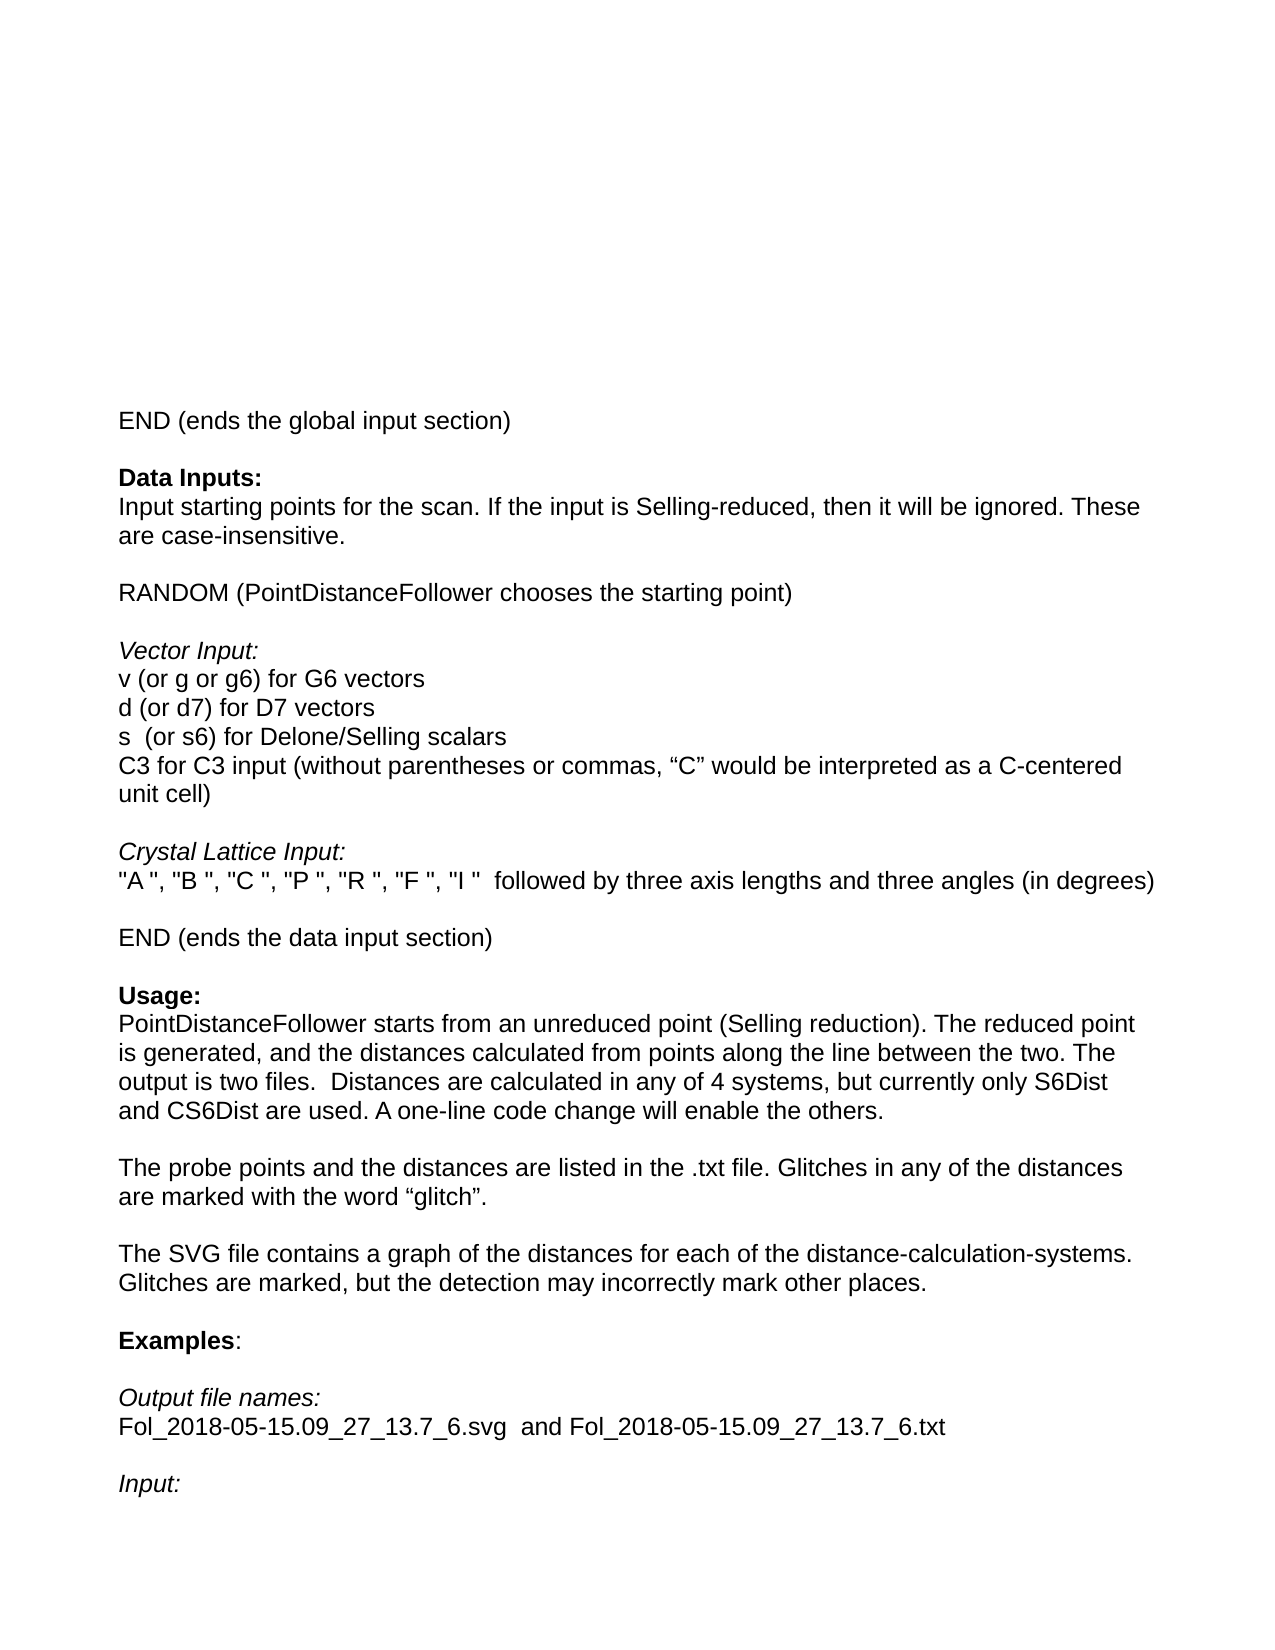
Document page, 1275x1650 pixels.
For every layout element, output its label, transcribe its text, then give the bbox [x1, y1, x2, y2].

text s (or s6) for Delone/Selling scalars [118, 722, 1157, 751]
text C3 for C3 input (without parentheses or commas, “C” would be interpreted as a C-centered unit cell) [118, 751, 1157, 808]
text Examples: [118, 1326, 1157, 1354]
text Input: [118, 1469, 1157, 1498]
text Data Inputs: [118, 463, 1157, 492]
text Fol_2018-05-15.09_27_13.7_6.svg and Fol_2018-05-15.09_27_13.7_6.txt [118, 1412, 1157, 1441]
text Vector Input: [118, 636, 1157, 664]
text The SVG file contains a graph of the distances for each of the distance-calculation-systems. Glitches are marked, but the detection may incorrectly mark other places. [118, 1239, 1157, 1297]
text Usage: [118, 981, 1157, 1009]
text PointDistanceFollower starts from an unreduced point (Selling reduction). The reduced point is generated, and the distances calculated from points along the line between the two. The output is two files. Distances are calculated in any of 4 systems, but currently only S6Dist and CS6Dist are used. A one-line code change will enable the others. [118, 1009, 1157, 1124]
text The probe points and the distances are listed in the .txt file. Glitches in any of the distances are marked with the word “glitch”. [118, 1153, 1157, 1211]
text END (ends the global input section) [118, 406, 1157, 434]
text RANDOM (PointDistanceFollower chooses the starting point) [118, 578, 1157, 607]
text END (ends the data input section) [118, 923, 1157, 952]
text Output file names: [118, 1383, 1157, 1412]
text Crystal Lattice Input: [118, 837, 1157, 866]
text d (or d7) for D7 vectors [118, 693, 1157, 722]
text v (or g or g6) for G6 vectors [118, 664, 1157, 693]
text Input starting points for the scan. If the input is Selling-reduced, then it will be ignored. These are case-insensitive. [118, 492, 1157, 549]
text "A ", "B ", "C ", "P ", "R ", "F ", "I " followed by three axis lengths and three angles (in degrees) [118, 866, 1157, 894]
